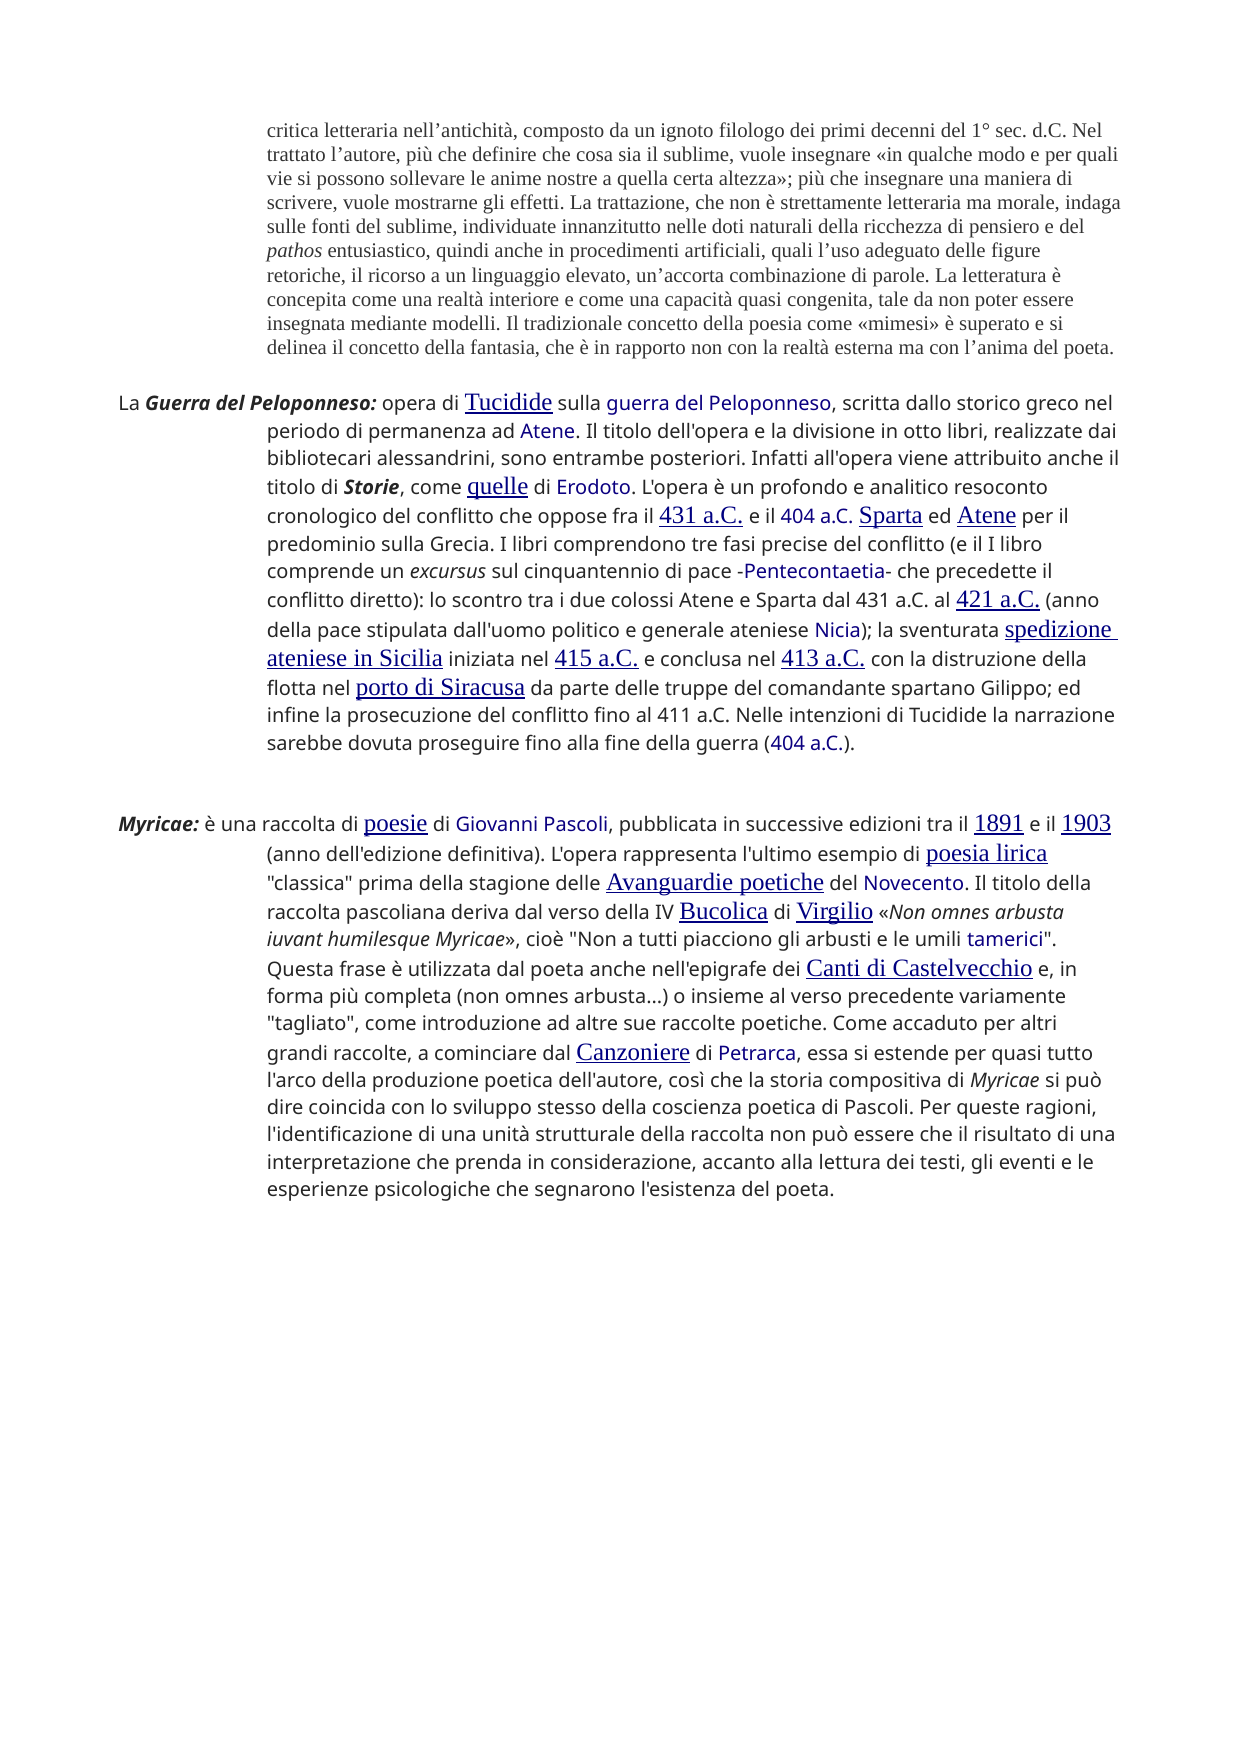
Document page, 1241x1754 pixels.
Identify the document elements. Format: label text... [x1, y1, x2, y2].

text La Guerra del Peloponneso: opera di Tucidide sulla guerra del Peloponneso, scritta dallo storico greco nel periodo di permanenza ad Atene. Il titolo dell'opera e la divisione in otto libri, realizzate dai bibliotecari alessandrini, sono entrambe posteriori. Infatti all'opera viene attribuito anche il titolo di Storie, come quelle di Erodoto. L'opera è un profondo e analitico resoconto cronologico del conflitto che oppose fra il 431 a.C. e il 404 a.C. Sparta ed Atene per il predominio sulla Grecia. I libri comprendono tre fasi precise del conflitto (e il I libro comprende un excursus sul cinquantennio di pace -Pentecontaetia- che precedette il conflitto diretto): lo scontro tra i due colossi Atene e Sparta dal 431 a.C. al 421 a.C. (anno della pace stipulata dall'uomo politico e generale ateniese Nicia); la sventurata spedizione ateniese in Sicilia iniziata nel 415 a.C. e conclusa nel 413 a.C. con la distruzione della flotta nel porto di Siracusa da parte delle truppe del comandante spartano Gilippo; ed infine la prosecuzione del conflitto fino al 411 a.C. Nelle intenzioni di Tucidide la narrazione sarebbe dovuta proseguire fino alla fine della guerra (404 a.C.). [118, 387, 1122, 756]
text Myricae: è una raccolta di poesie di Giovanni Pascoli, pubblicata in successive edizioni tra il 1891 e il 1903 (anno dell'edizione definitiva). L'opera rappresenta l'ultimo esempio di poesia lirica "classica" prima della stagione delle Avanguardie poetiche del Novecento. Il titolo della raccolta pascoliana deriva dal verso della IV Bucolica di Virgilio «Non omnes arbusta iuvant humilesque Myricae», cioè "Non a tutti piacciono gli arbusti e le umili tamerici". Questa frase è utilizzata dal poeta anche nell'epigrafe dei Canti di Castelvecchio e, in forma più completa (non omnes arbusta...) o insieme al verso precedente variamente "tagliato", come introduzione ad altre sue raccolte poetiche. Come accaduto per altri grandi raccolte, a cominciare dal Canzoniere di Petrarca, essa si estende per quasi tutto l'arco della produzione poetica dell'autore, così che la storia compositiva di Myricae si può dire coincida con lo sviluppo stesso della coscienza poetica di Pascoli. Per queste ragioni, l'identificazione di una unità strutturale della raccolta non può essere che il risultato di una interpretazione che prenda in considerazione, accanto alla lettura dei testi, gli eventi e le esperienze psicologiche che segnarono l'esistenza del poeta. [118, 808, 1122, 1202]
text critica letteraria nell’antichità, composto da un ignoto filologo dei primi decenni del 1° sec. d.C. Nel trattato l’autore, più che definire che cosa sia il sublime, vuole insegnare «in qualche modo e per quali vie si possono sollevare le anime nostre a quella certa altezza»; più che insegnare una maniera di scrivere, vuole mostrarne gli effetti. La trattazione, che non è strettamente letteraria ma morale, indaga sulle fonti del sublime, individuate innanzitutto nelle doti naturali della ricchezza di pensiero e del pathos entusiastico, quindi anche in procedimenti artificiali, quali l’uso adeguato delle figure retoriche, il ricorso a un linguaggio elevato, un’accorta combinazione di parole. La letteratura è concepita come una realtà interiore e come una capacità quasi congenita, tale da non poter essere insegnata mediante modelli. Il tradizionale concetto della poesia come «mimesi» è superato e si delinea il concetto della fantasia, che è in rapporto non con la realtà esterna ma con l’anima del poeta. [118, 118, 1122, 359]
